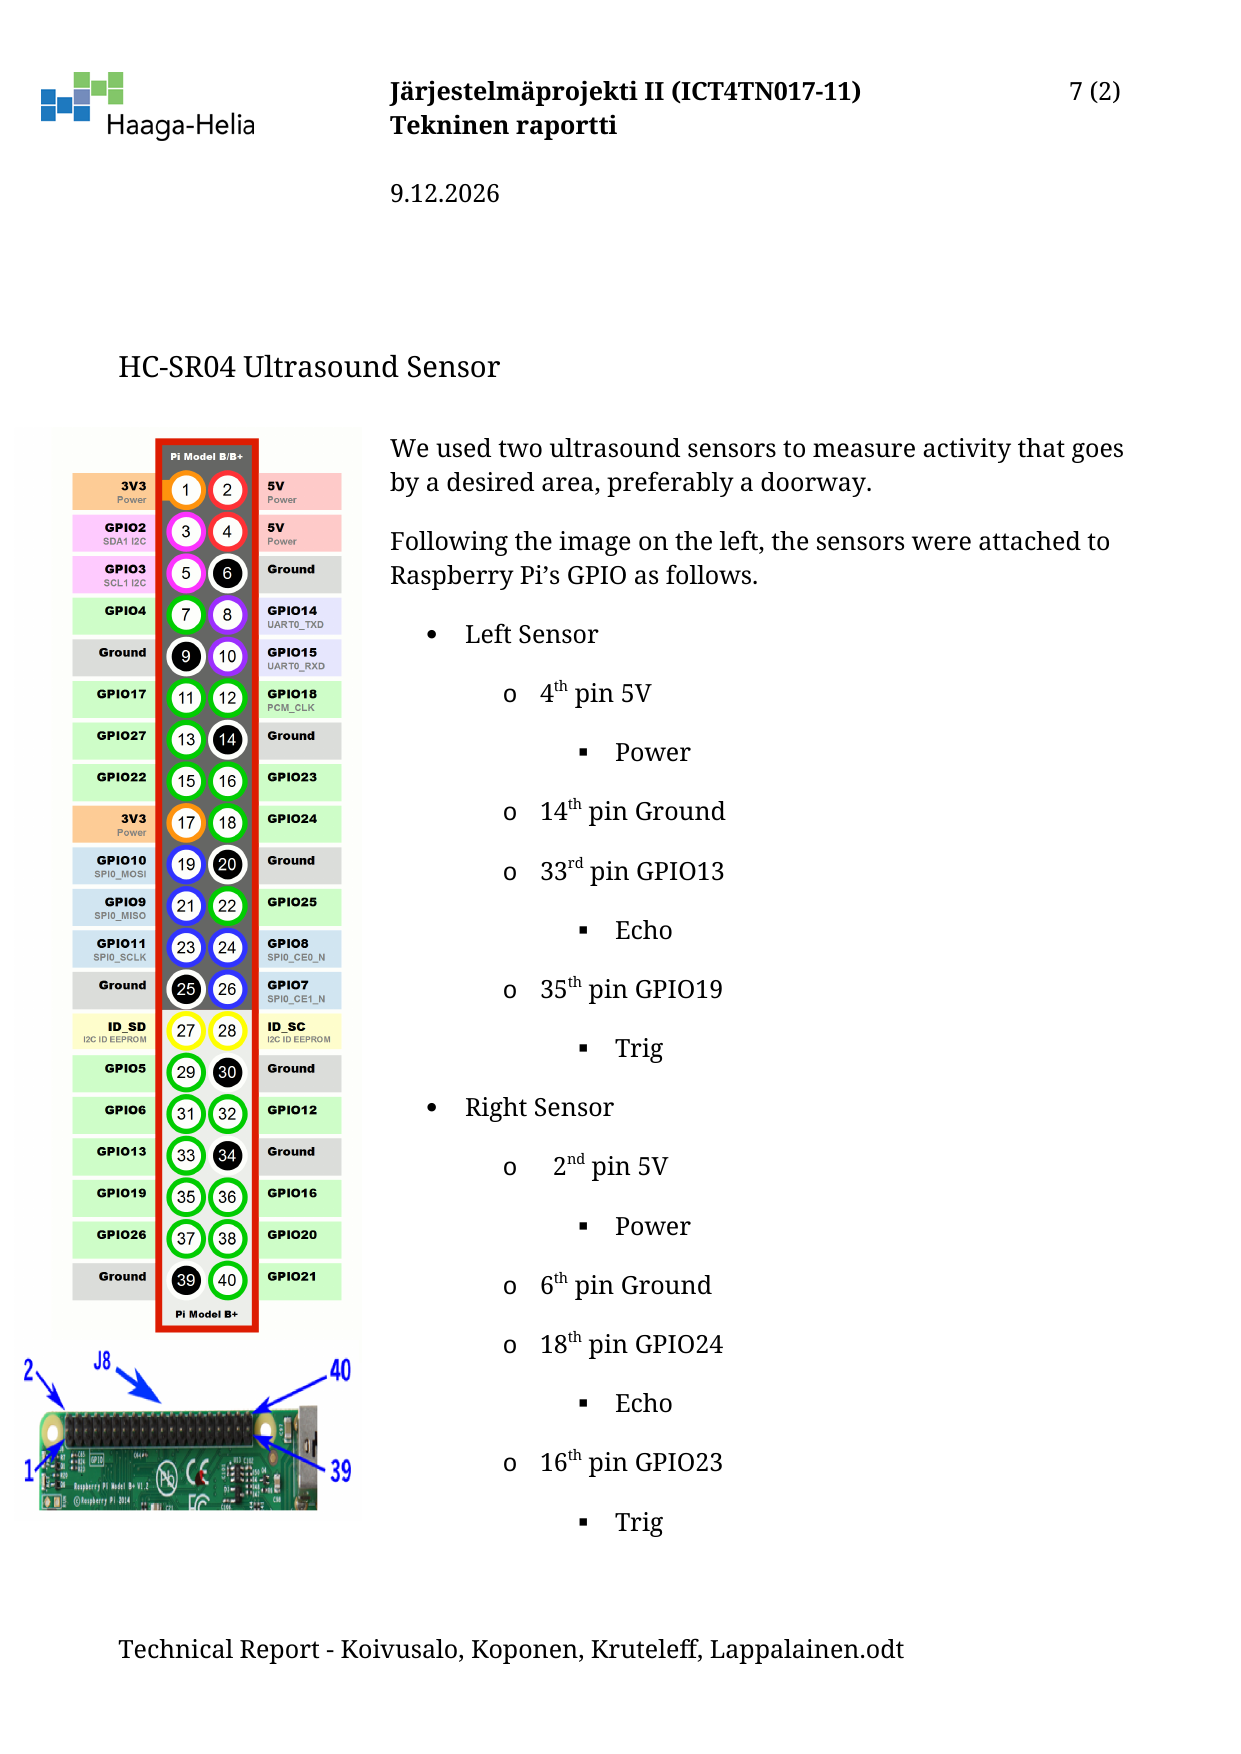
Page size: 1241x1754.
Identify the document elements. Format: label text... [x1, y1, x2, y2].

list Right Sensor [427, 1090, 1152, 1124]
list Trig [577, 1504, 1152, 1538]
list 2nd pin 5V [502, 1149, 1152, 1183]
list 33rd pin GPIO13 [502, 853, 1152, 887]
list Power [577, 735, 1152, 769]
list 16th pin GPIO23 [502, 1445, 1152, 1479]
list Trig [577, 1031, 1152, 1065]
list 4th pin 5V [502, 676, 1152, 710]
list Power [577, 1208, 1152, 1242]
list 18th pin GPIO24 [502, 1327, 1152, 1361]
list Echo [577, 1386, 1152, 1420]
list 6th pin Ground [502, 1267, 1152, 1302]
list Left Sensor [427, 617, 1152, 651]
text We used two ultrasound sensors to measure activity that goes by a desired area, preferably a doorway. [390, 430, 1152, 498]
subtitle HC-SR04 Ultrasound Sensor [118, 346, 1152, 386]
list Echo [577, 912, 1152, 947]
list 14th pin Ground [502, 794, 1152, 828]
list 35th pin GPIO19 [502, 972, 1152, 1006]
text Following the image on the left, the sensors were attached to Raspberry Pi’s GPIO as follows. [390, 523, 1152, 592]
